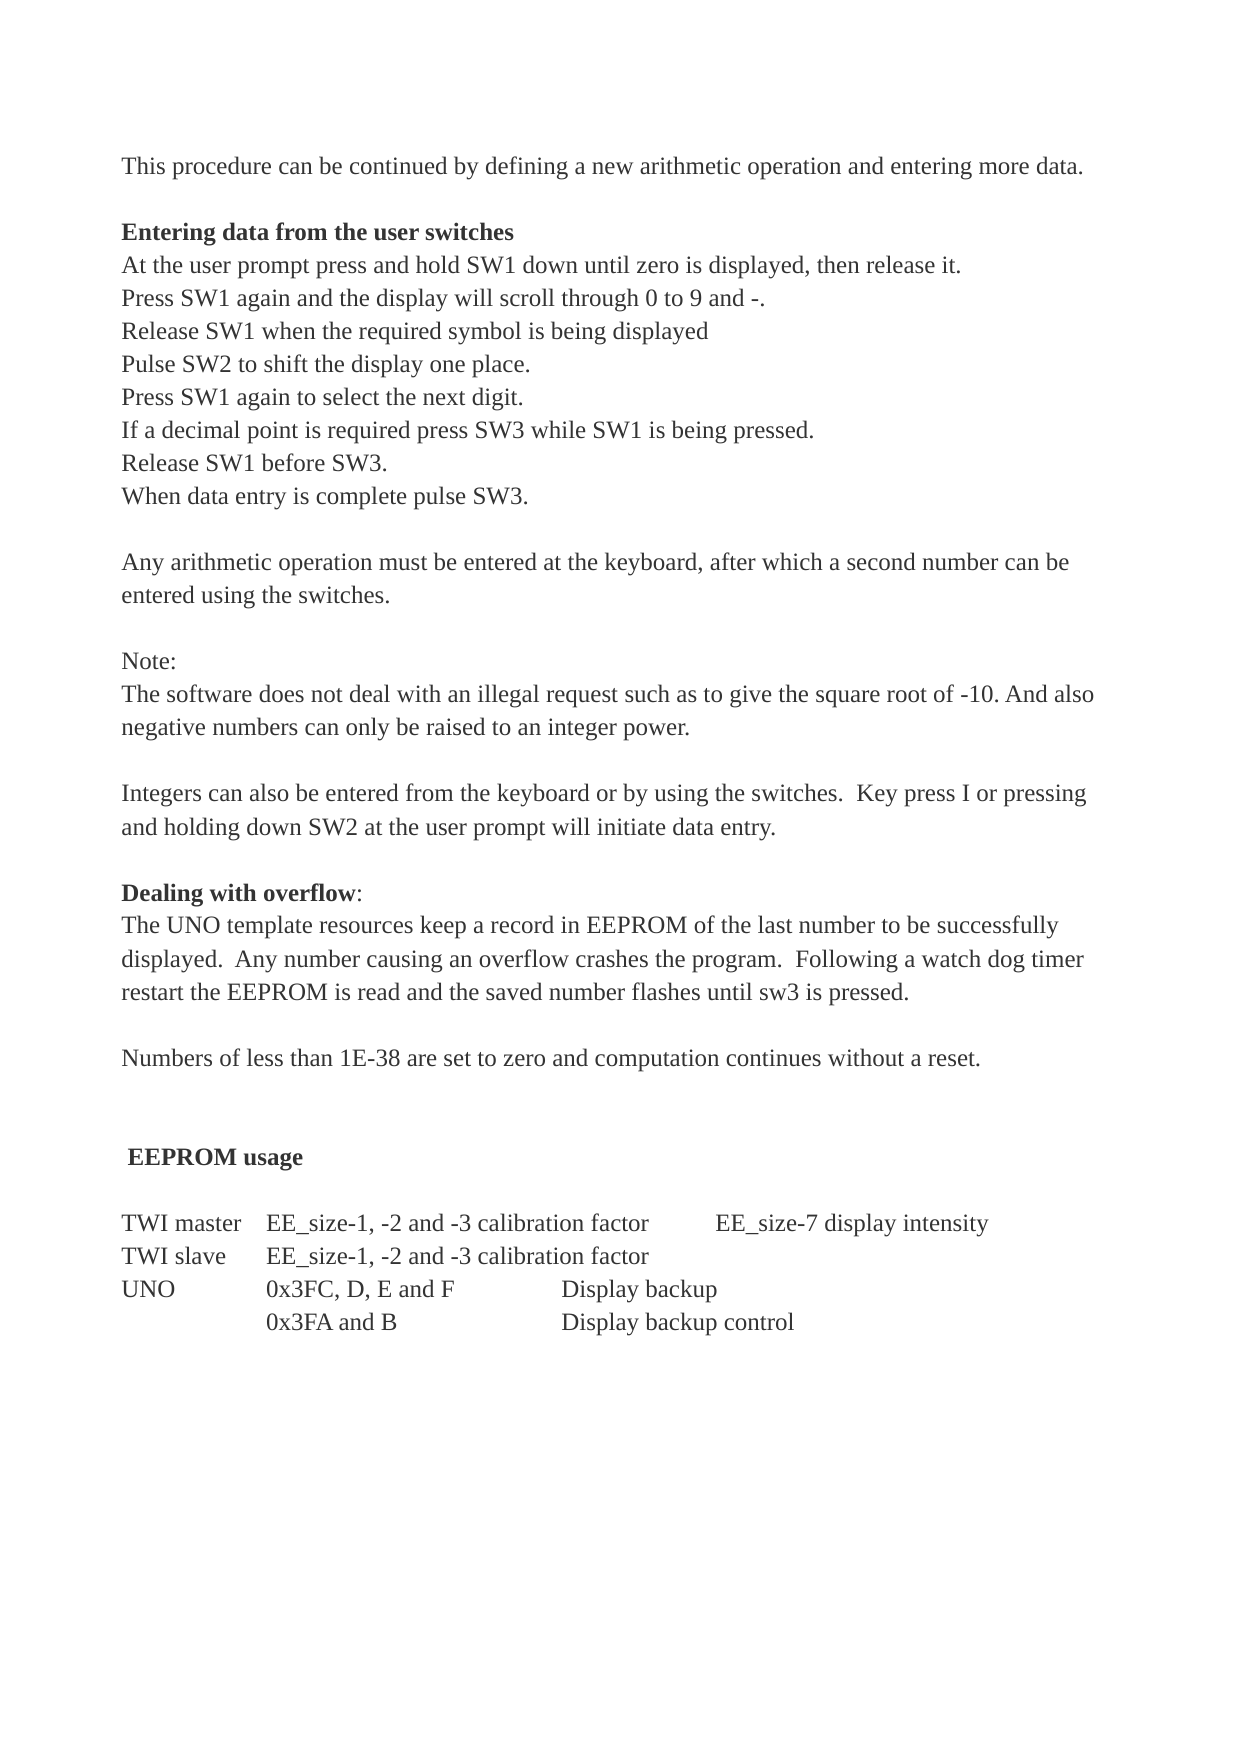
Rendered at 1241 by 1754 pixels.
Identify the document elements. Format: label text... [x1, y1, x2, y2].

text When data entry is complete pulse SW3. [119, 481, 1122, 510]
text Note: [119, 646, 1122, 675]
text Press SW1 again to select the next digit. [119, 382, 1122, 411]
text If a decimal point is required press SW3 while SW1 is being pressed. [119, 415, 1122, 444]
text EEPROM usage [119, 1142, 1122, 1171]
text Numbers of less than 1E-38 are set to zero and computation continues without a reset. [119, 1043, 1122, 1071]
text Release SW1 before SW3. [119, 448, 1122, 477]
text TWI slave EE_size-1, -2 and -3 calibration factor [119, 1241, 1122, 1269]
text Entering data from the user switches [119, 217, 1122, 246]
text Integers can also be entered from the keyboard or by using the switches. Key press I or pressing and holding down SW2 at the user prompt will initiate data entry. [119, 778, 1122, 840]
text Pulse SW2 to shift the display one place. [119, 349, 1122, 378]
text UNO 0x3FC, D, E and F Display backup [119, 1274, 1122, 1303]
text Dealing with overflow: [119, 878, 1122, 906]
text At the user prompt press and hold SW1 down until zero is displayed, then release it. [119, 250, 1122, 279]
text Press SW1 again and the display will scroll through 0 to 9 and -. [119, 283, 1122, 312]
text The software does not deal with an illegal request such as to give the square root of -10. And also [119, 679, 1122, 708]
text 0x3FA and B Display backup control [119, 1307, 1122, 1336]
text Release SW1 when the required symbol is being displayed [119, 316, 1122, 345]
text TWI master EE_size-1, -2 and -3 calibration factor EE_size-7 display intensity [119, 1208, 1122, 1237]
text This procedure can be continued by defining a new arithmetic operation and entering more data. [119, 151, 1122, 180]
text Any arithmetic operation must be entered at the keyboard, after which a second number can be entered using the switches. [119, 547, 1122, 609]
text The UNO template resources keep a record in EEPROM of the last number to be successfully displayed. Any number causing an overflow crashes the program. Following a watch dog timer restart the EEPROM is read and the saved number flashes until sw3 is pressed. [119, 911, 1122, 1005]
text negative numbers can only be raised to an integer power. [119, 712, 1122, 741]
